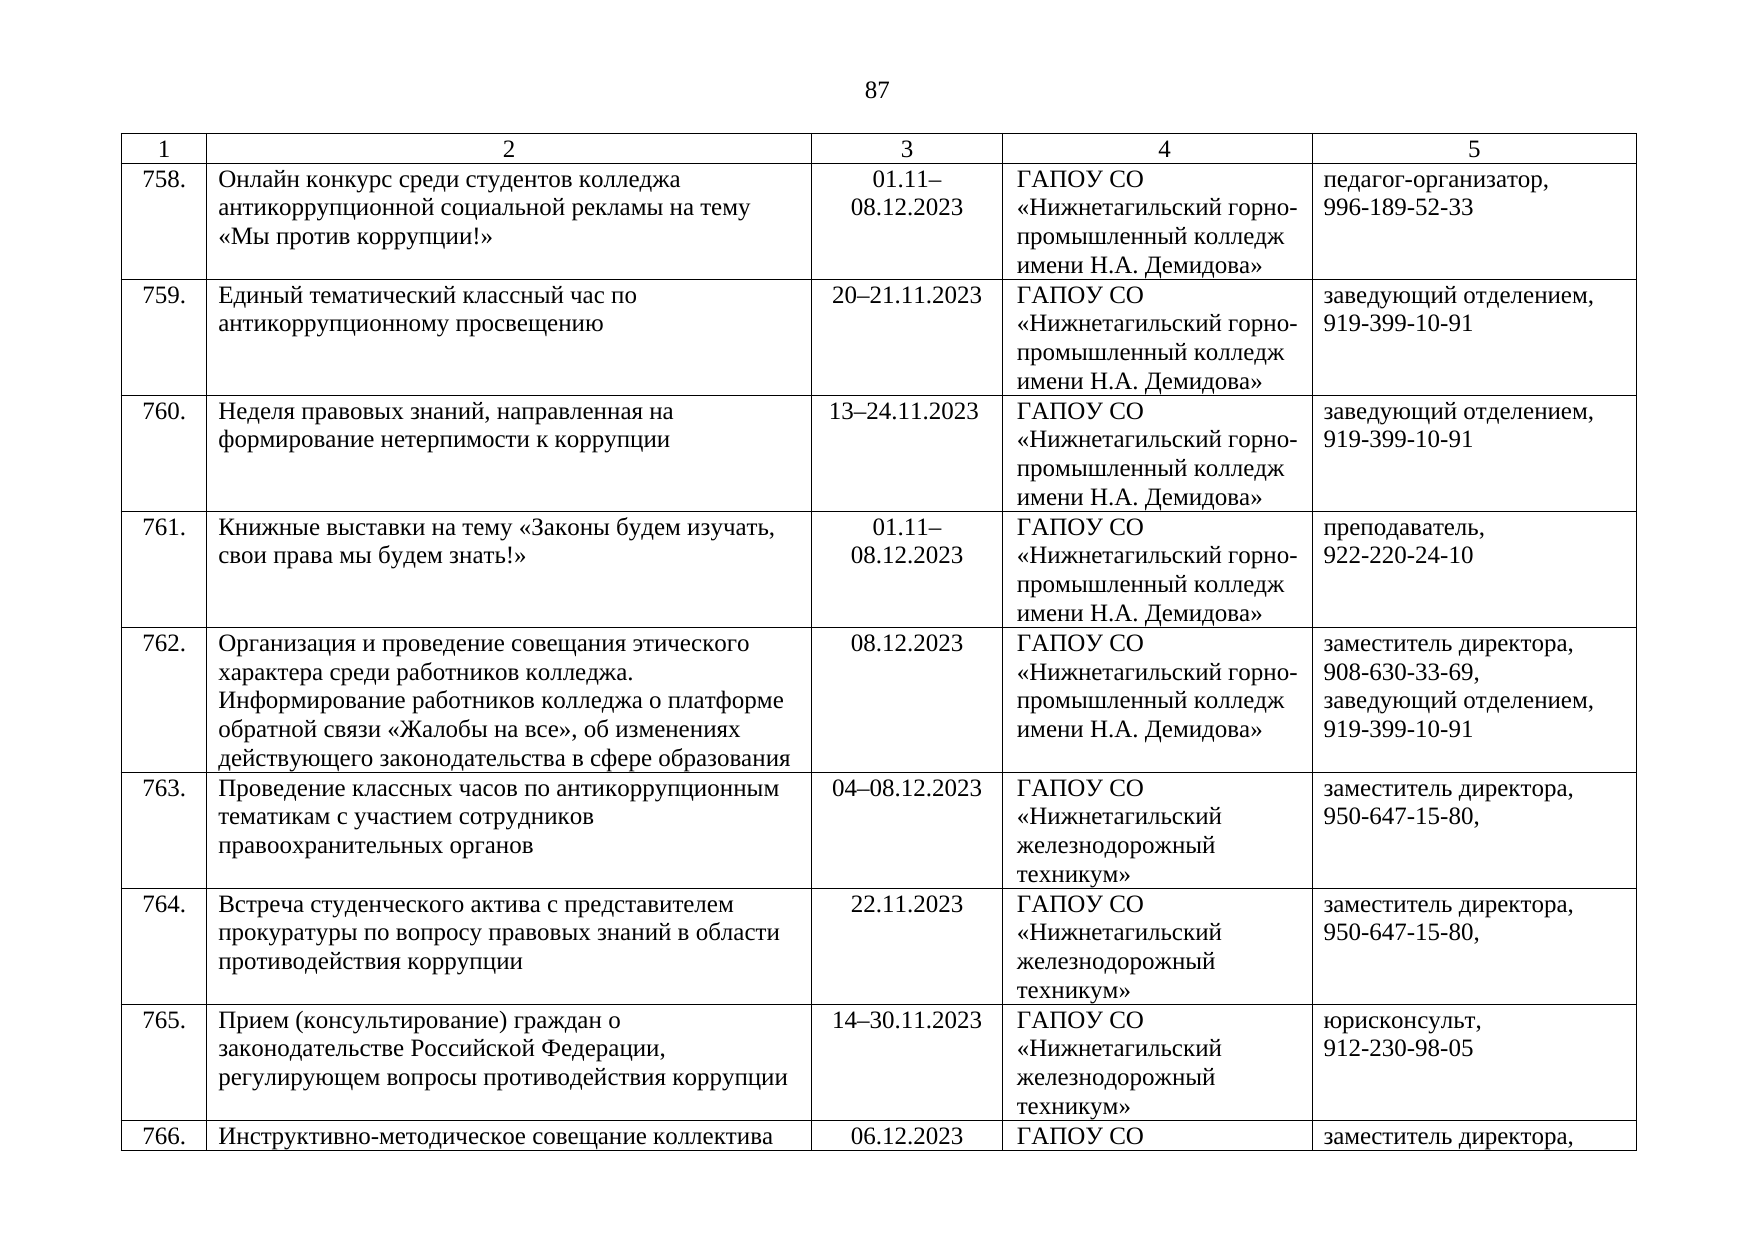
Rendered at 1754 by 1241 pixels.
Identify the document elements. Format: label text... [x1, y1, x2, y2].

table_cell [122, 773, 206, 888]
table_cell заведующий отделением, 919-399-10-91 [1313, 280, 1636, 395]
table_cell [122, 1005, 206, 1120]
table_cell [117, 627, 121, 772]
table_header [117, 133, 121, 163]
table_cell [117, 511, 121, 627]
table_cell [122, 628, 206, 772]
table_cell заведующий отделением, 919-399-10-91 [1313, 396, 1636, 511]
table_cell [122, 164, 206, 279]
table_cell ГАПОУ СО «Нижнетагильский горно-промышленный колледж имени Н.А. Демидова» [1003, 396, 1312, 511]
table_cell [117, 279, 121, 395]
table_cell ГАПОУ СО «Нижнетагильский железнодорожный техникум» [1003, 889, 1312, 1004]
table_cell ГАПОУ СО «Нижнетагильский железнодорожный техникум» [1003, 773, 1312, 888]
table_header 3 [812, 134, 1002, 163]
table_header 1 [122, 134, 206, 163]
table_cell Организация и проведение совещания этического характера среди работников колледжа. Информирование работников колледжа о платформе обратной связи «Жалобы на все», об изменениях действующего законодательства в сфере образования [207, 628, 811, 772]
table_cell преподаватель, 922-220-24-10 [1313, 512, 1636, 627]
table_cell юрисконсульт, 912-230-98-05 [1313, 1005, 1636, 1120]
table_header 2 [207, 134, 811, 163]
table_cell Неделя правовых знаний, направленная на формирование нетерпимости к коррупции [207, 396, 811, 511]
table_cell [117, 163, 121, 279]
table_cell заместитель директора, [1313, 1121, 1636, 1149]
table_cell [117, 772, 121, 888]
table_header 5 [1313, 134, 1636, 163]
table_cell 04–08.12.2023 [812, 773, 1002, 888]
table_cell 13–24.11.2023 [812, 396, 1002, 511]
table_cell Инструктивно-методическое совещание коллектива [207, 1121, 811, 1149]
table_cell 01.11–08.12.2023 [812, 164, 1002, 279]
table_cell заместитель директора, 950-647-15-80, [1313, 773, 1636, 888]
table_cell 08.12.2023 [812, 628, 1002, 772]
table_cell ГАПОУ СО «Нижнетагильский горно-промышленный колледж имени Н.А. Демидова» [1003, 164, 1312, 279]
table_cell 01.11–08.12.2023 [812, 512, 1002, 627]
table_cell ГАПОУ СО «Нижнетагильский железнодорожный техникум» [1003, 1005, 1312, 1120]
table_cell Проведение классных часов по антикоррупционным тематикам с участием сотрудников правоохранительных органов [207, 773, 811, 888]
table_cell [117, 1004, 121, 1120]
table_cell Онлайн конкурс среди студентов колледжа антикоррупционной социальной рекламы на тему «Мы против коррупции!» [207, 164, 811, 279]
table_cell [117, 1120, 121, 1149]
table_cell 22.11.2023 [812, 889, 1002, 1004]
table_cell Книжные выставки на тему «Законы будем изучать, свои права мы будем знать!» [207, 512, 811, 627]
table_cell [117, 395, 121, 511]
table_header 4 [1003, 134, 1312, 163]
table_cell заместитель директора, 950-647-15-80, [1313, 889, 1636, 1004]
table_cell Встреча студенческого актива с представителем прокуратуры по вопросу правовых знаний в области противодействия коррупции [207, 889, 811, 1004]
table_cell [117, 888, 121, 1004]
table_cell ГАПОУ СО «Нижнетагильский горно-промышленный колледж имени Н.А. Демидова» [1003, 512, 1312, 627]
table_cell 20–21.11.2023 [812, 280, 1002, 395]
table_cell [122, 512, 206, 627]
table_cell 14–30.11.2023 [812, 1005, 1002, 1120]
table_cell заместитель директора, 908-630-33-69, заведующий отделением, 919-399-10-91 [1313, 628, 1636, 772]
table_cell [122, 280, 206, 395]
table_cell Единый тематический классный час по антикоррупционному просвещению [207, 280, 811, 395]
table_cell ГАПОУ СО «Нижнетагильский горно-промышленный колледж имени Н.А. Демидова» [1003, 628, 1312, 772]
table_cell ГАПОУ СО «Нижнетагильский горно-промышленный колледж имени Н.А. Демидова» [1003, 280, 1312, 395]
table_cell педагог-организатор, 996-189-52-33 [1313, 164, 1636, 279]
table_cell ГАПОУ СО [1003, 1121, 1312, 1149]
table_cell [122, 396, 206, 511]
table_cell 06.12.2023 [812, 1121, 1002, 1149]
table_cell Прием (консультирование) граждан о законодательстве Российской Федерации, регулирующем вопросы противодействия коррупции [207, 1005, 811, 1120]
table_cell [122, 889, 206, 1004]
table_cell [122, 1121, 206, 1149]
